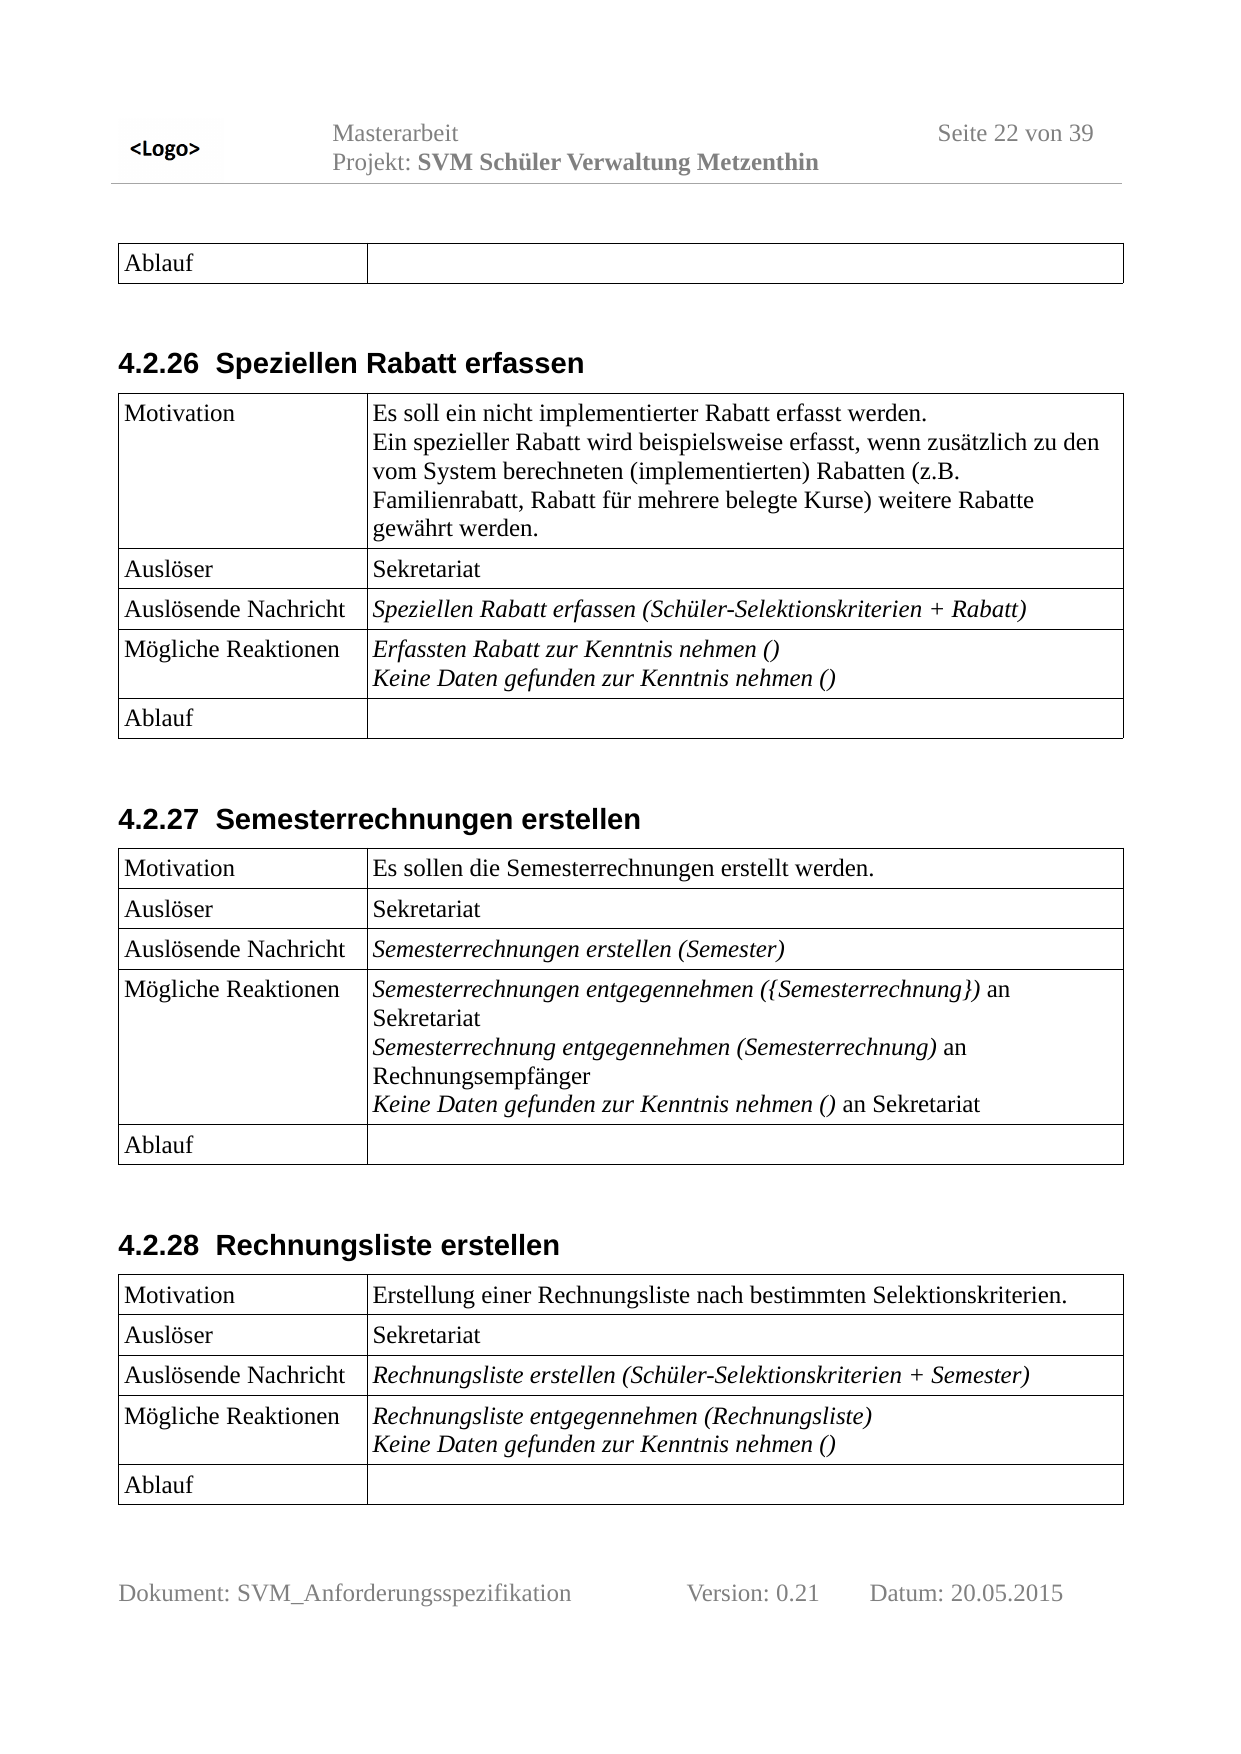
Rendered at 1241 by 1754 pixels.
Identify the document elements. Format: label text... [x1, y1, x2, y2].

table_cell Semesterrechnungen erstellen (Semester) [368, 929, 1123, 969]
table_cell Ablauf [119, 244, 367, 283]
table_cell Speziellen Rabatt erfassen (Schüler-Selektionskriterien + Rabatt) [368, 589, 1123, 628]
table_cell Rechnungsliste erstellen (Schüler-Selektionskriterien + Semester) [368, 1356, 1123, 1395]
table_header Motivation [119, 849, 367, 888]
table_cell Sekretariat [368, 549, 1123, 588]
table_header Es soll ein nicht implementierter Rabatt erfasst werden. Ein spezieller Rabatt wird beispielsweise erfasst, wenn zusätzlich zu den vom System berechneten (implementierten) Rabatten (z.B. Familienrabatt, Rabatt für mehrere belegte Kurse) weitere Rabatte gewährt werden. [368, 394, 1123, 548]
table_cell Sekretariat [368, 889, 1123, 928]
table_cell Ablauf [119, 1125, 367, 1164]
table_cell Ablauf [119, 1465, 367, 1504]
picture [118, 118, 224, 183]
table_header Es sollen die Semesterrechnungen erstellt werden. [368, 849, 1123, 888]
table_cell [368, 1125, 1123, 1164]
table_cell Semesterrechnungen entgegennehmen ({Semesterrechnung}) an Sekretariat Semesterrechnung entgegennehmen (Semesterrechnung) an Rechnungsempfänger Keine Daten gefunden zur Kenntnis nehmen () an Sekretariat [368, 970, 1123, 1124]
table_header Motivation [119, 1275, 367, 1314]
table_cell Erfassten Rabatt zur Kenntnis nehmen () Keine Daten gefunden zur Kenntnis nehmen () [368, 630, 1123, 698]
table_cell Mögliche Reaktionen [119, 630, 367, 698]
table_cell [368, 1465, 1123, 1504]
subtitle Rechnungsliste erstellen [118, 1228, 1122, 1262]
table_cell Auslösende Nachricht [119, 1356, 367, 1395]
table_cell Auslösende Nachricht [119, 589, 367, 628]
table_header Erstellung einer Rechnungsliste nach bestimmten Selektionskriterien. [368, 1275, 1123, 1314]
subtitle Speziellen Rabatt erfassen [118, 347, 1122, 380]
table_cell Ablauf [119, 699, 367, 738]
table_cell Auslösende Nachricht [119, 929, 367, 969]
table_cell [368, 699, 1123, 738]
subtitle Semesterrechnungen erstellen [118, 802, 1122, 835]
table_cell Auslöser [119, 549, 367, 588]
table_cell Mögliche Reaktionen [119, 970, 367, 1124]
table_header Motivation [119, 394, 367, 548]
table_cell Auslöser [119, 889, 367, 928]
table_cell Auslöser [119, 1315, 367, 1355]
table_cell Mögliche Reaktionen [119, 1396, 367, 1464]
table_cell Rechnungsliste entgegennehmen (Rechnungsliste) Keine Daten gefunden zur Kenntnis nehmen () [368, 1396, 1123, 1464]
table_cell [368, 244, 1123, 283]
table_cell Sekretariat [368, 1315, 1123, 1355]
